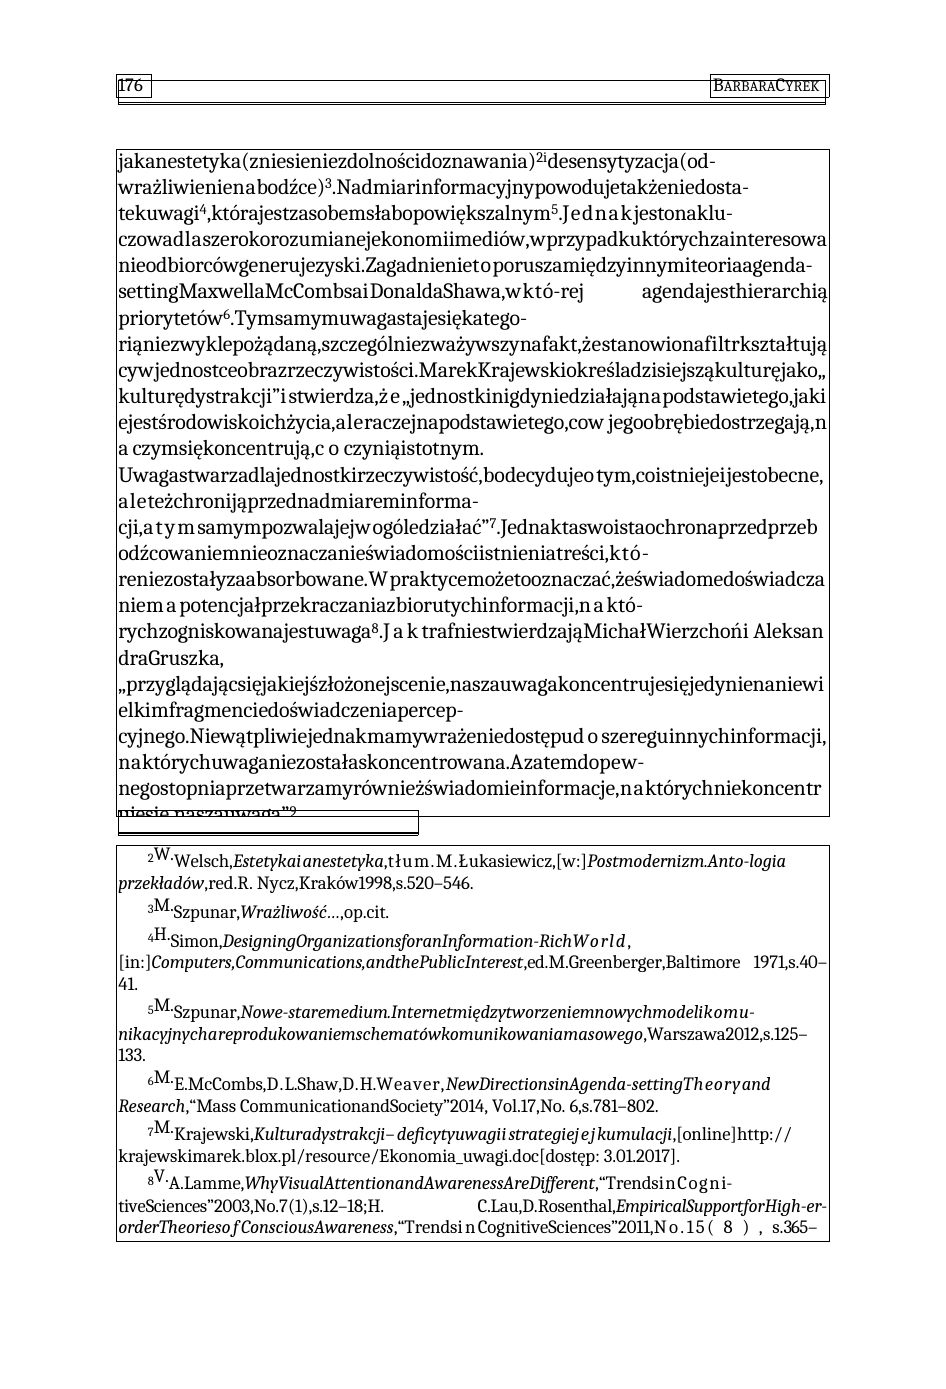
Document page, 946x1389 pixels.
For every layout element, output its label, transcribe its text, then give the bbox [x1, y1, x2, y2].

text 4H.Simon,DesigningOrganizationsforanInformation-RichWorld,[in:]Computers,Communications,andthePublicInterest,ed.M.Greenberger,Baltimore 1971,s.40–41. [118, 923, 827, 995]
text 8V.A.Lamme,WhyVisualAttentionandAwarenessAreDifferent,“TrendsinCogni-tiveSciences”2003,No.7(1),s.12–18;H. C.Lau,D.Rosenthal,EmpiricalSupportforHigh-er-orderTheoriesofConsciousAwareness,“TrendsinCognitiveSciences”2011,No.15(8),s.365–373. [118, 1167, 827, 1241]
text 7M.Krajewski,Kulturadystrakcji–deficytyuwagiistrategiejejkumulacji,[online]http://krajewskimarek.blox.pl/resource/Ekonomia_uwagi.doc[dostęp: 3.01.2017]. [118, 1117, 827, 1167]
text jakanestetyka(zniesieniezdolnościdoznawania)2idesensytyzacja(od-wrażliwienienabodźce)3.Nadmiarinformacyjnypowodujetakżeniedosta-tekuwagi4,którajestzasobemsłabopowiększalnym5.Jednakjestonaklu-czowadlaszerokorozumianejekonomiimediów,wprzypadkuktórychzainteresowanieodbiorcówgenerujezyski.Zagadnienietoporuszamiędzyinnymiteoriaagenda-settingMaxwellaMcCombsaiDonaldaShawa,wktó-rej agendajesthierarchią priorytetów6.Tymsamymuwagastajesiękatego-riąniezwyklepożądaną,szczególniezważywszynafakt,żestanowionafiltrkształtującywjednostceobrazrzeczywistości.MarekKrajewskiokreśladzisiejsząkulturęjako„kulturędystrakcji”istwierdza,że„jednostkinigdyniedziałająnapodstawietego,jakiejestśrodowiskoichżycia,aleraczejnapodstawietego,cowjegoobrębiedostrzegają,naczymsiękoncentrują,coczyniąistotnym. Uwagastwarzadlajednostkirzeczywistość,bodecydujeotym,coistniejeijestobecne,aleteżchronijąprzednadmiareminforma-cji,atymsamympozwalajejwogóledziałać”7.Jednaktaswoistaochronaprzedprzebodźcowaniemnieoznaczanieświadomościistnieniatreści,któ-reniezostałyzaabsorbowane.Wpraktycemożetooznaczać,żeświadomedoświadczaniemapotencjałprzekraczaniazbiorutychinformacji,naktó-rychzogniskowanajestuwaga8.JaktrafniestwierdzająMichałWierzchońiAleksandraGruszka,„przyglądającsięjakiejśzłożonejscenie,naszauwagakoncentrujesięjedynienaniewielkimfragmenciedoświadczeniapercep-cyjnego.Niewątpliwiejednakmamywrażeniedostępudoszereguinnychinformacji,naktórychuwaganiezostałaskoncentrowana.Azatemdopew-negostopniaprzetwarzamyrównieżświadomieinformacje,naktórychniekoncentrujesię naszauwaga”9. [118, 150, 828, 816]
text 176 [119, 81, 151, 96]
text [118, 75, 151, 80]
text 3M.Szpunar,Wrażliwość…,op.cit. [148, 894, 829, 923]
text BARBARACYREK [713, 75, 828, 96]
text 5M.Szpunar,Nowe-staremedium.Internetmiędzytworzeniemnowychmodelikomu-nikacyjnychareprodukowaniemschematówkomunikowaniamasowego,Warszawa2012,s.125–133. [118, 995, 827, 1067]
text 6M.E.McCombs,D.L.Shaw,D.H.Weaver,NewDirectionsinAgenda-settingTheoryand Research,“Mass CommunicationandSociety”2014, Vol.17,No. 6,s.781–802. [118, 1067, 827, 1117]
text 2W.Welsch,Estetykaianestetyka,tłum.M.Łukasiewicz,[w:]Postmodernizm.Anto-logia przekładów,red.R. Nycz,Kraków1998,s.520–546. [118, 846, 827, 894]
